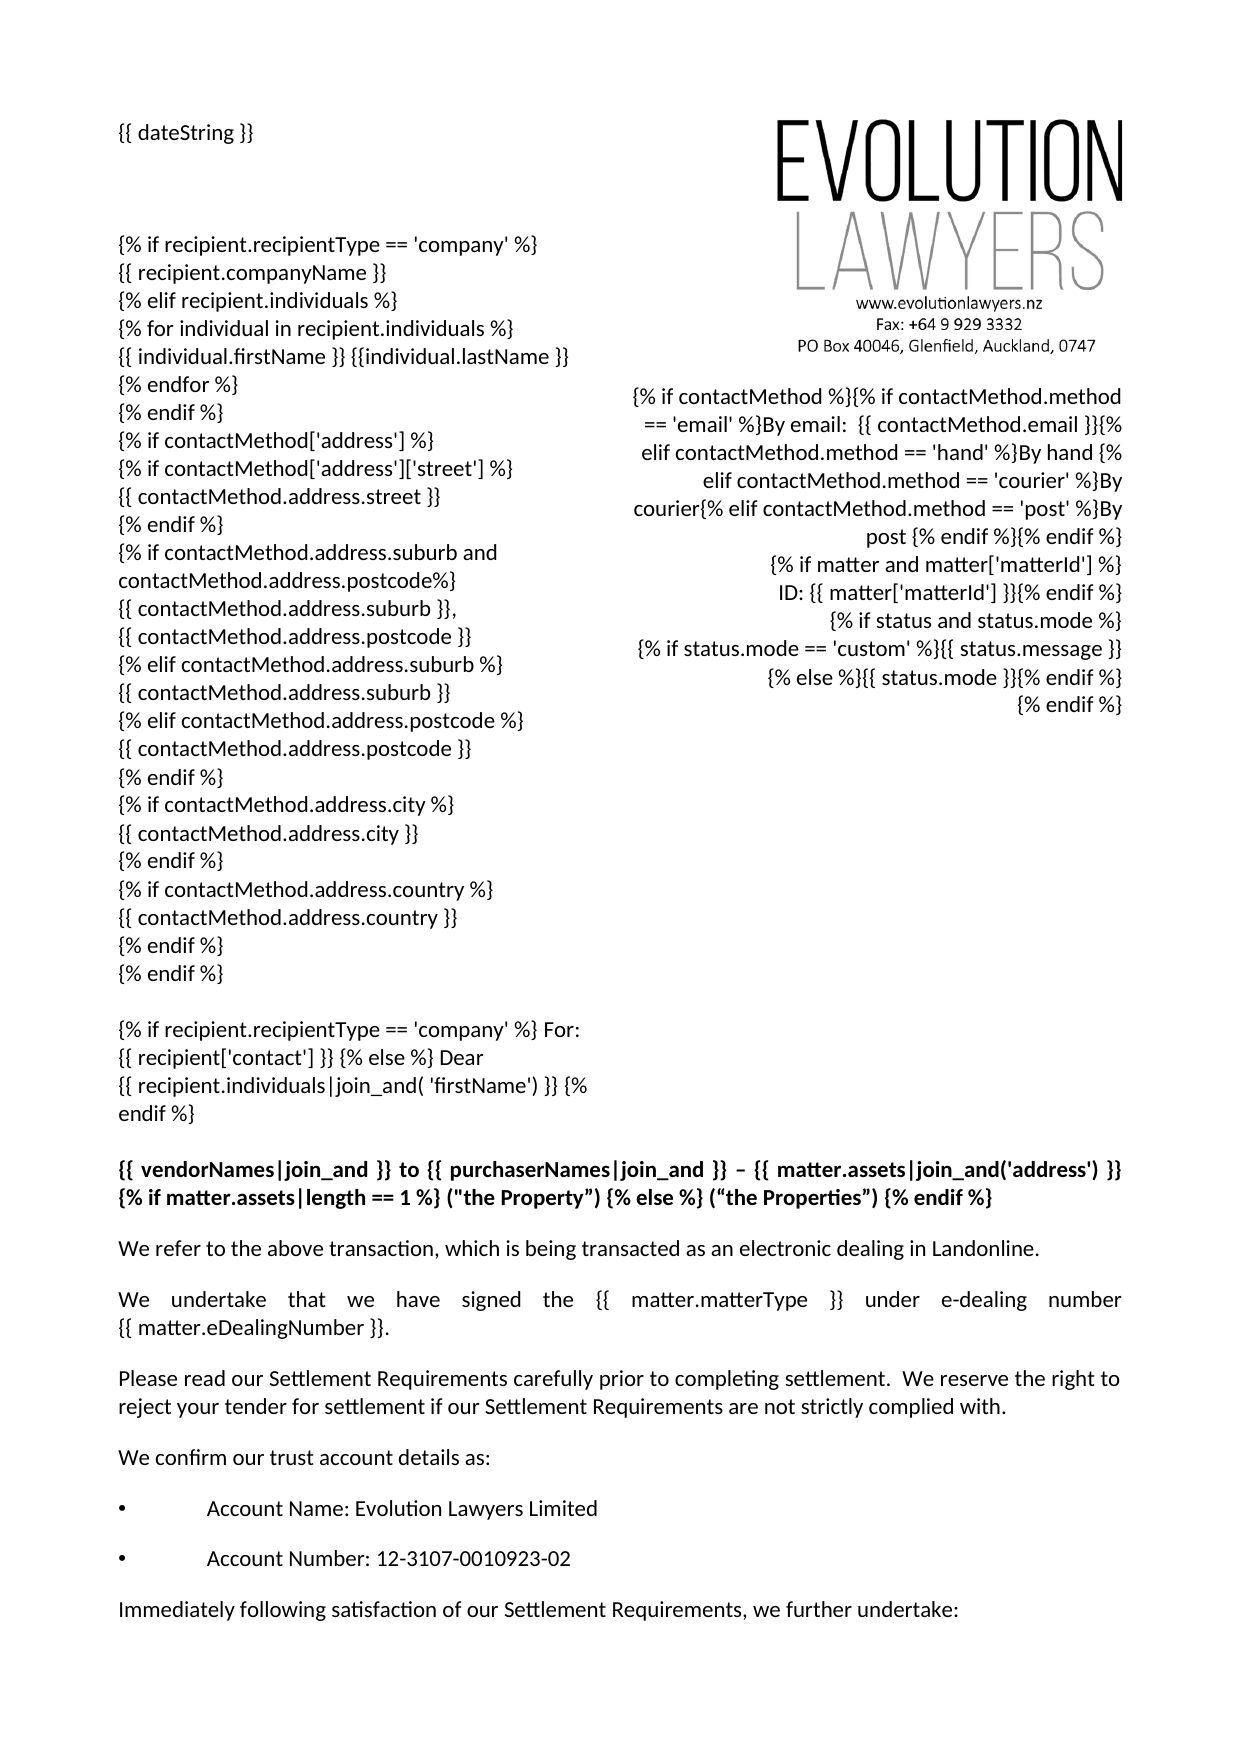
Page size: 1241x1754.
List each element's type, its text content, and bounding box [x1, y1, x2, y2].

text We confirm our trust account details as: [118, 1443, 1122, 1471]
list Account Name: Evolution Lawyers Limited [118, 1494, 1122, 1522]
table_header {{ dateString }} {% if recipient.recipientType == 'company' %} {{ recipient.companyName }} {% elif recipient.individuals %} {% for individual in recipient.individuals %} {{ individual.firstName }} {{individual.lastName }} {% endfor %} {% endif %} {% if contactMethod['address'] %} {% if contactMethod['address']['street'] %} {{ contactMethod.address.street }} {% endif %} {% if contactMethod.address.suburb and contactMethod.address.postcode%} {{ contactMethod.address.suburb }}, {{ contactMethod.address.postcode }} {% elif contactMethod.address.suburb %} {{ contactMethod.address.suburb }} {% elif contactMethod.address.postcode %} {{ contactMethod.address.postcode }} {% endif %} {% if contactMethod.address.city %} {{ contactMethod.address.city }} {% endif %} {% if contactMethod.address.country %} {{ contactMethod.address.country }} {% endif %} {% endif %} [118, 118, 620, 1015]
text Please read our Settlement Requirements carefully prior to completing settlement. We reserve the right to reject your tender for settlement if our Settlement Requirements are not strictly complied with. [118, 1364, 1122, 1420]
table_header {% if contactMethod %}{% if contactMethod.method == 'email' %}By email: {{ contactMethod.email }}{% elif contactMethod.method == 'hand' %}By hand {% elif contactMethod.method == 'courier' %}By courier{% elif contactMethod.method == 'post' %}By post {% endif %}{% endif %} {% if matter and matter['matterId'] %} ID: {{ matter['matterId'] }}{% endif %} {% if status and status.mode %} {% if status.mode == 'custom' %}{{ status.message }}{% else %}{{ status.mode }}{% endif %} {% endif %} [620, 118, 1122, 1127]
table_cell {% if recipient.recipientType == 'company' %} For: {{ recipient['contact'] }} {% else %} Dear {{ recipient.individuals|join_and( 'firstName') }} {% endif %} [118, 1015, 620, 1127]
text Immediately following satisfaction of our Settlement Requirements, we further undertake: [118, 1596, 1122, 1623]
picture [776, 118, 1123, 355]
subtitle {{ vendorNames|join_and }} to {{ purchaserNames|join_and }} – {{ matter.assets|join_and('address') }} {% if matter.assets|length == 1 %} ("the Property”) {% else %} (“the Properties”) {% endif %} [118, 1155, 1122, 1211]
text We undertake that we have signed the {{ matter.matterType }} under e-dealing number {{ matter.eDealingNumber }}. [118, 1285, 1122, 1341]
list Account Number: 12-3107-0010923-02 [118, 1544, 1122, 1573]
text We refer to the above transaction, which is being transacted as an electronic dealing in Landonline. [118, 1234, 1122, 1262]
